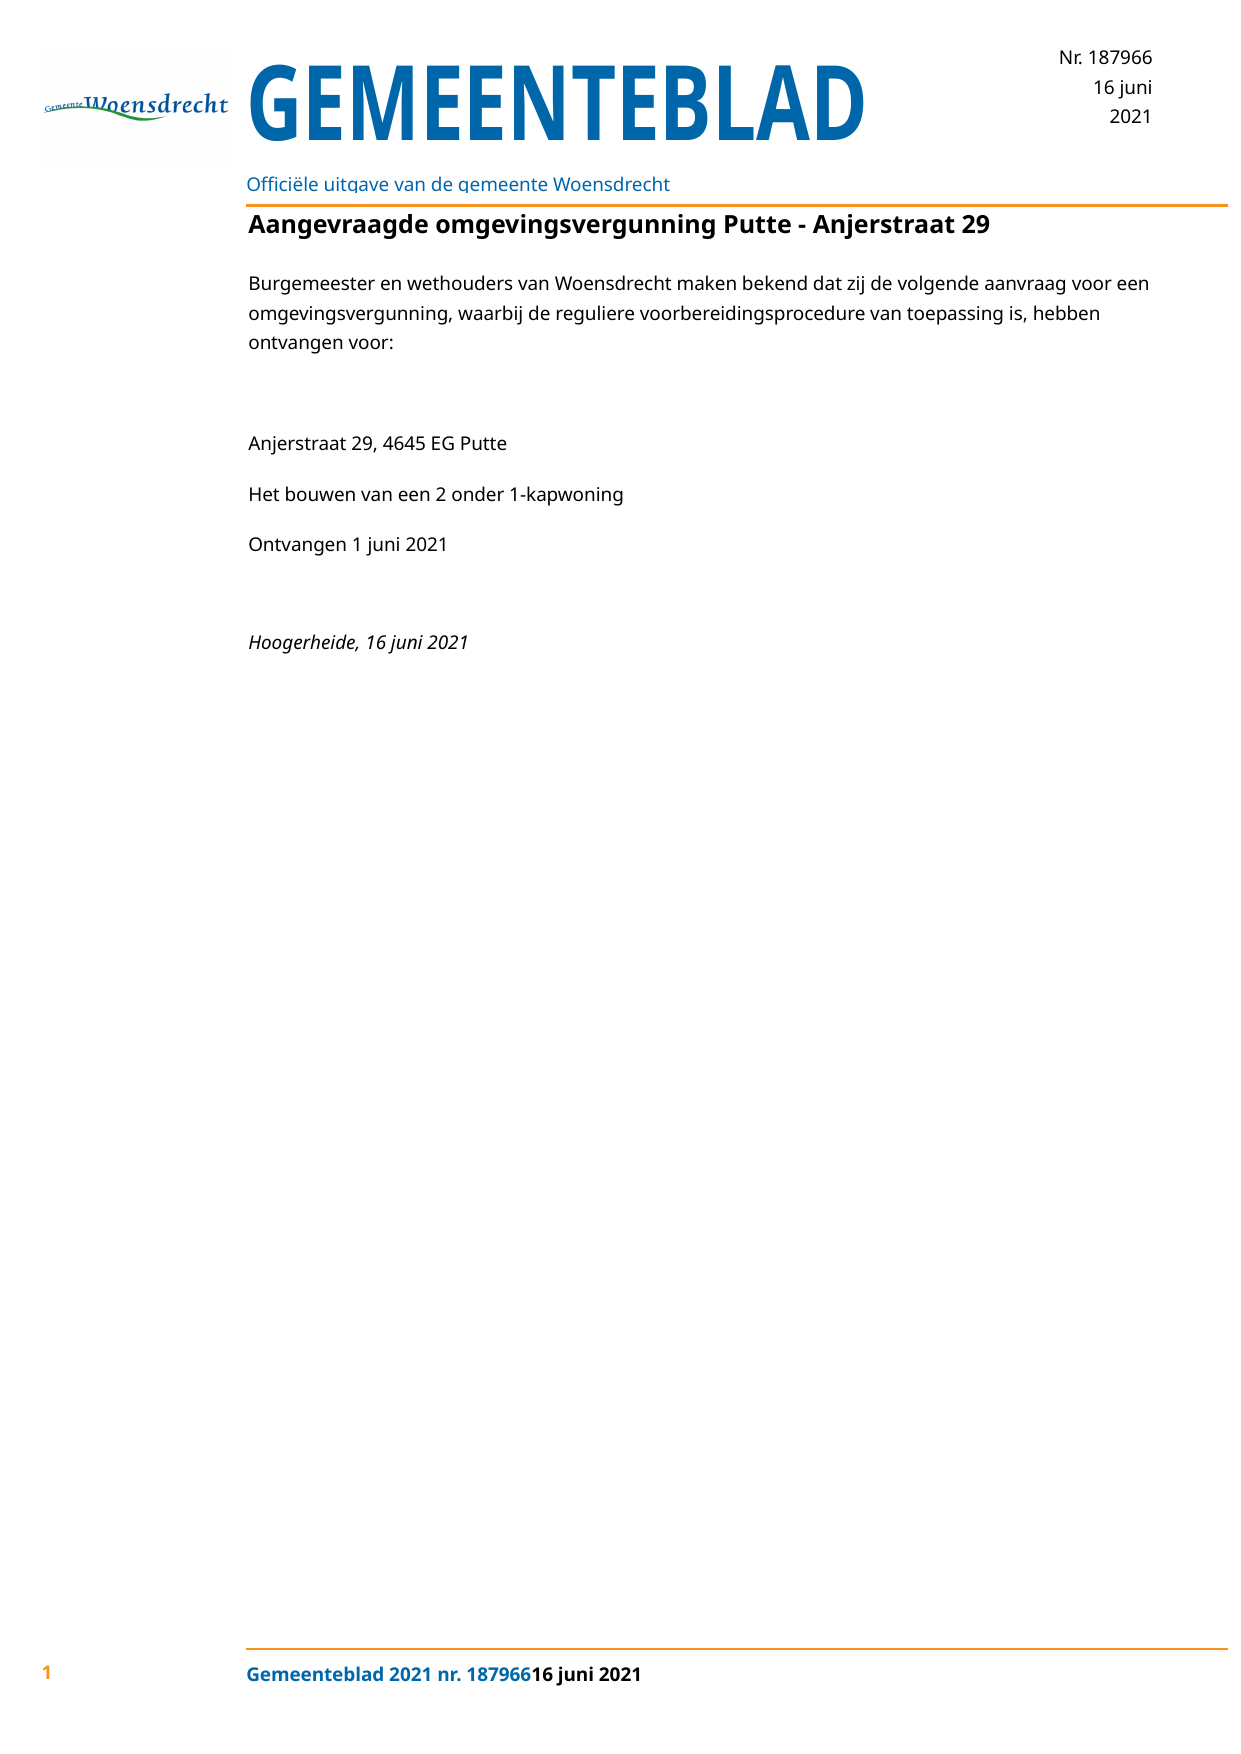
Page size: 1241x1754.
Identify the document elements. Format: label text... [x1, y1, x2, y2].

text Ontvangen 1 juni 2021 [248, 531, 1152, 557]
text Anjerstraat 29, 4645 EG Putte [248, 430, 1152, 456]
picture [41, 47, 231, 172]
text Hoogerheide, 16 juni 2021 [248, 629, 1152, 655]
text Aangevraagde omgevingsvergunning Putte - Anjerstraat 29 [248, 207, 1152, 241]
text Het bouwen van een 2 onder 1-kapwoning [248, 481, 1152, 506]
text Burgemeester en wethouders van Woensdrecht maken bekend dat zij de volgende aanvraag voor een omgevingsvergunning, waarbij de reguliere voorbereidingsprocedure van toepassing is, hebben ontvangen voor: [248, 270, 1152, 355]
